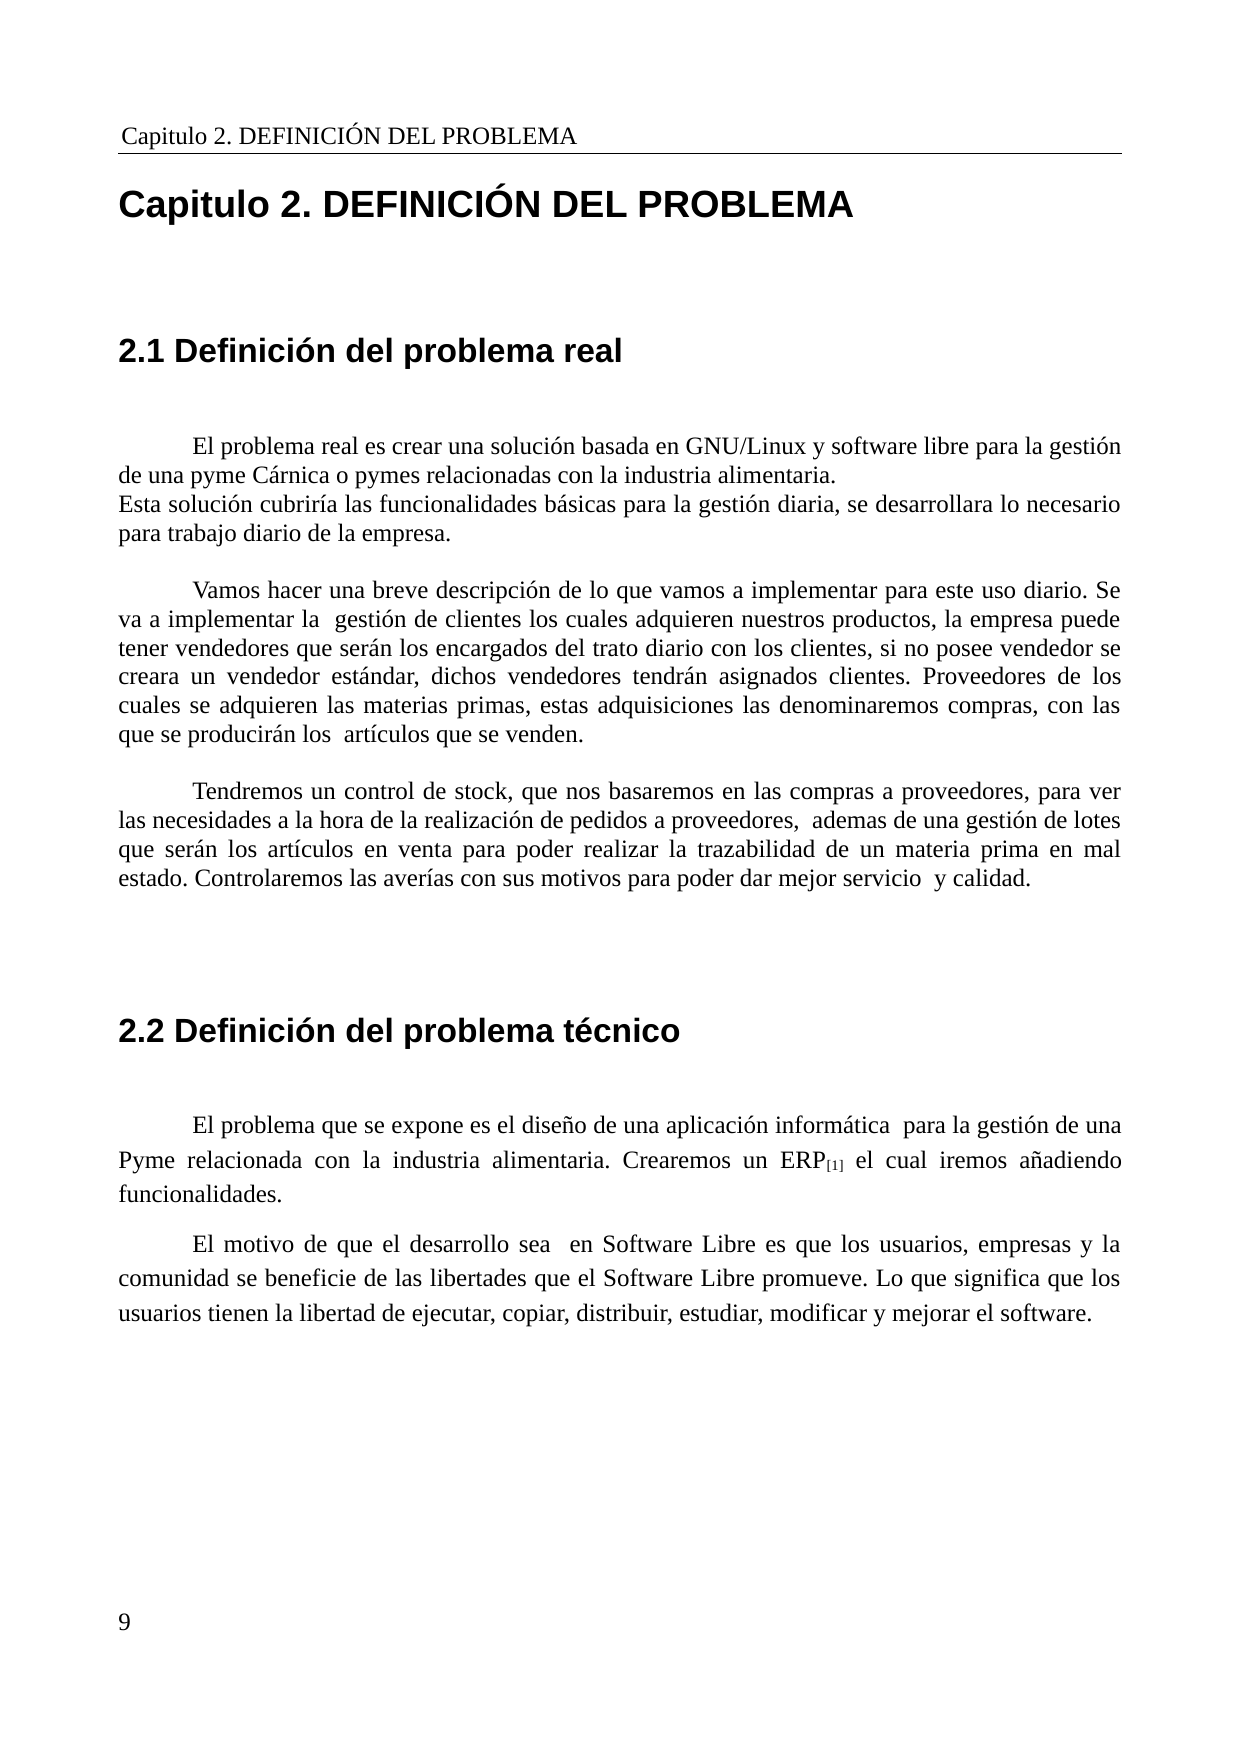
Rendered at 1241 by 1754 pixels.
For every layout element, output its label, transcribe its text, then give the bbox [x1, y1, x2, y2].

subtitle Capitulo 2. DEFINICIÓN DEL PROBLEMA [118, 182, 1122, 226]
text Tendremos un control de stock, que nos basaremos en las compras a proveedores, para ver las necesidades a la hora de la realización de pedidos a proveedores, ademas de una gestión de lotes que serán los artículos en venta para poder realizar la trazabilidad de un materia prima en mal estado. Controlaremos las averías con sus motivos para poder dar mejor servicio y calidad. [118, 776, 1122, 891]
text Vamos hacer una breve descripción de lo que vamos a implementar para este uso diario. Se va a implementar la gestión de clientes los cuales adquieren nuestros productos, la empresa puede tener vendedores que serán los encargados del trato diario con los clientes, si no posee vendedor se creara un vendedor estándar, dichos vendedores tendrán asignados clientes. Proveedores de los cuales se adquieren las materias primas, estas adquisiciones las denominaremos compras, con las que se producirán los artículos que se venden. [118, 575, 1122, 748]
text El problema real es crear una solución basada en GNU/Linux y software libre para la gestión de una pyme Cárnica o pymes relacionadas con la industria alimentaria. [118, 431, 1122, 489]
text El motivo de que el desarrollo sea en Software Libre es que los usuarios, empresas y la comunidad se beneficie de las libertades que el Software Libre promueve. Lo que significa que los usuarios tienen la libertad de ejecutar, copiar, distribuir, estudiar, modificar y mejorar el software. [118, 1229, 1122, 1326]
subtitle 2.2 Definición del problema técnico [118, 1010, 1122, 1049]
text Esta solución cubriría las funcionalidades básicas para la gestión diaria, se desarrollara lo necesario para trabajo diario de la empresa. [118, 489, 1122, 546]
subtitle 2.1 Definición del problema real [118, 331, 1122, 370]
text El problema que se expone es el diseño de una aplicación informática para la gestión de una Pyme relacionada con la industria alimentaria. Crearemos un ERP[1] el cual iremos añadiendo funcionalidades. [118, 1111, 1122, 1208]
